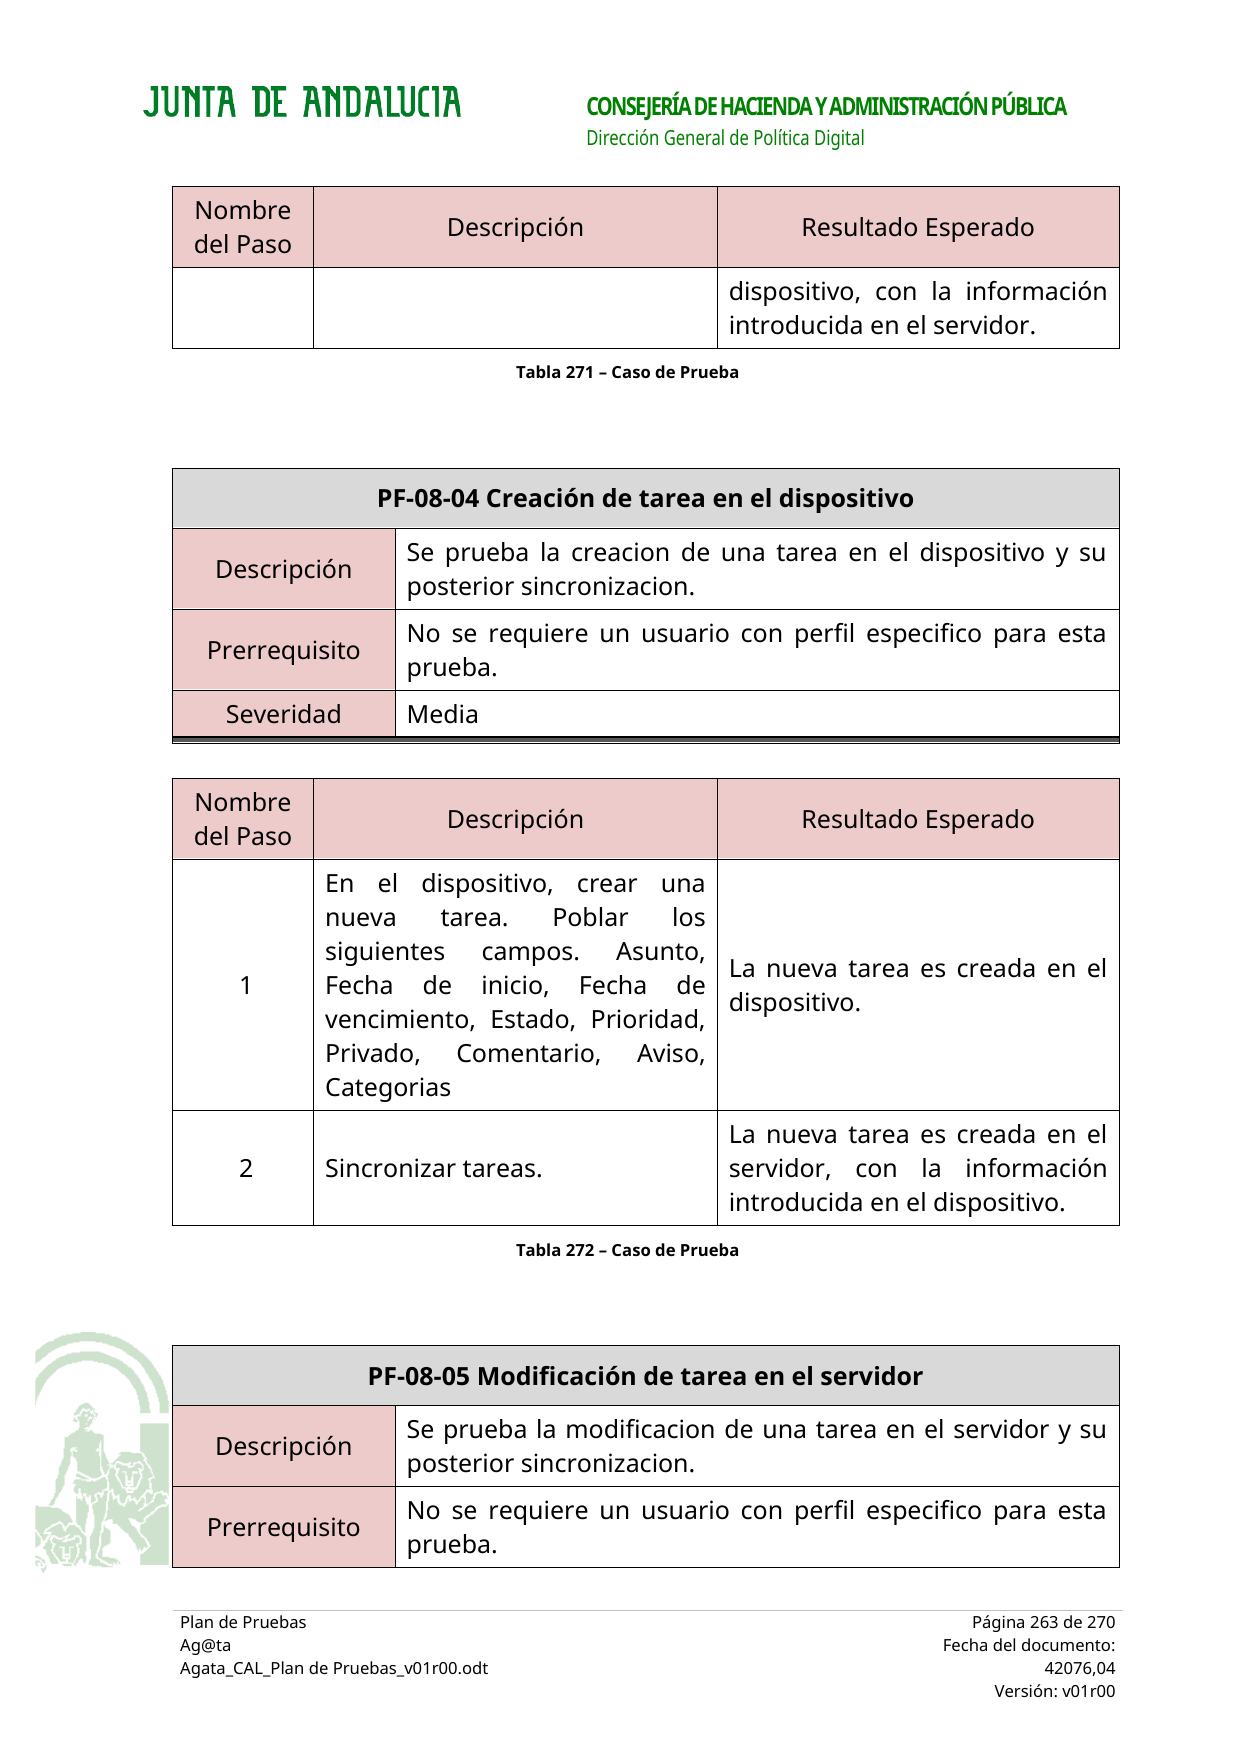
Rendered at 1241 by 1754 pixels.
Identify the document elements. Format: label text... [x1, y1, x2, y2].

table_cell En el dispositivo, crear una nueva tarea. Poblar los siguientes campos. Asunto, Fecha de inicio, Fecha de vencimiento, Estado, Prioridad, Privado, Comentario, Aviso, Categorias [314, 860, 717, 1110]
table_header PF-08-05 Modificación de tarea en el servidor [173, 1346, 1119, 1405]
table_cell La nueva tarea es creada en el servidor, con la información introducida en el dispositivo. [718, 1111, 1119, 1225]
table_cell No se requiere un usuario con perfil especifico para esta prueba. [396, 610, 1119, 689]
table_cell [173, 268, 313, 348]
picture [143, 86, 461, 117]
text Tabla 272 – Caso de Prueba [148, 1238, 1107, 1261]
table_header Nombre del Paso [173, 779, 313, 858]
table_cell Sincronizar tareas. [314, 1111, 717, 1225]
table_cell Severidad [173, 691, 395, 736]
text Tabla 271 – Caso de Prueba [148, 361, 1107, 384]
table_header Nombre del Paso [173, 187, 313, 267]
table_header PF-08-04 Creación de tarea en el dispositivo [173, 469, 1119, 527]
table_cell La nueva tarea es creada en el dispositivo. [718, 860, 1119, 1110]
table_cell Descripción [173, 1406, 395, 1486]
table_cell Se prueba la creacion de una tarea en el dispositivo y su posterior sincronizacion. [396, 529, 1119, 608]
table_header Descripción [314, 779, 717, 858]
table_cell [314, 268, 717, 348]
table_cell No se requiere un usuario con perfil especifico para esta prueba. [396, 1487, 1119, 1567]
table_header Resultado Esperado [718, 779, 1119, 858]
table_cell Descripción [173, 529, 395, 608]
table_cell Prerrequisito [173, 610, 395, 689]
table_cell Prerrequisito [173, 1487, 395, 1567]
table_cell [173, 738, 1119, 742]
table_header Descripción [314, 187, 717, 267]
table_cell 1 [173, 860, 313, 1110]
table_cell Se prueba la modificacion de una tarea en el servidor y su posterior sincronizacion. [396, 1406, 1119, 1486]
table_cell 2 [173, 1111, 313, 1225]
table_cell Media [396, 691, 1119, 736]
table_cell dispositivo, con la información introducida en el servidor. [718, 268, 1119, 348]
table_header Resultado Esperado [718, 187, 1119, 267]
